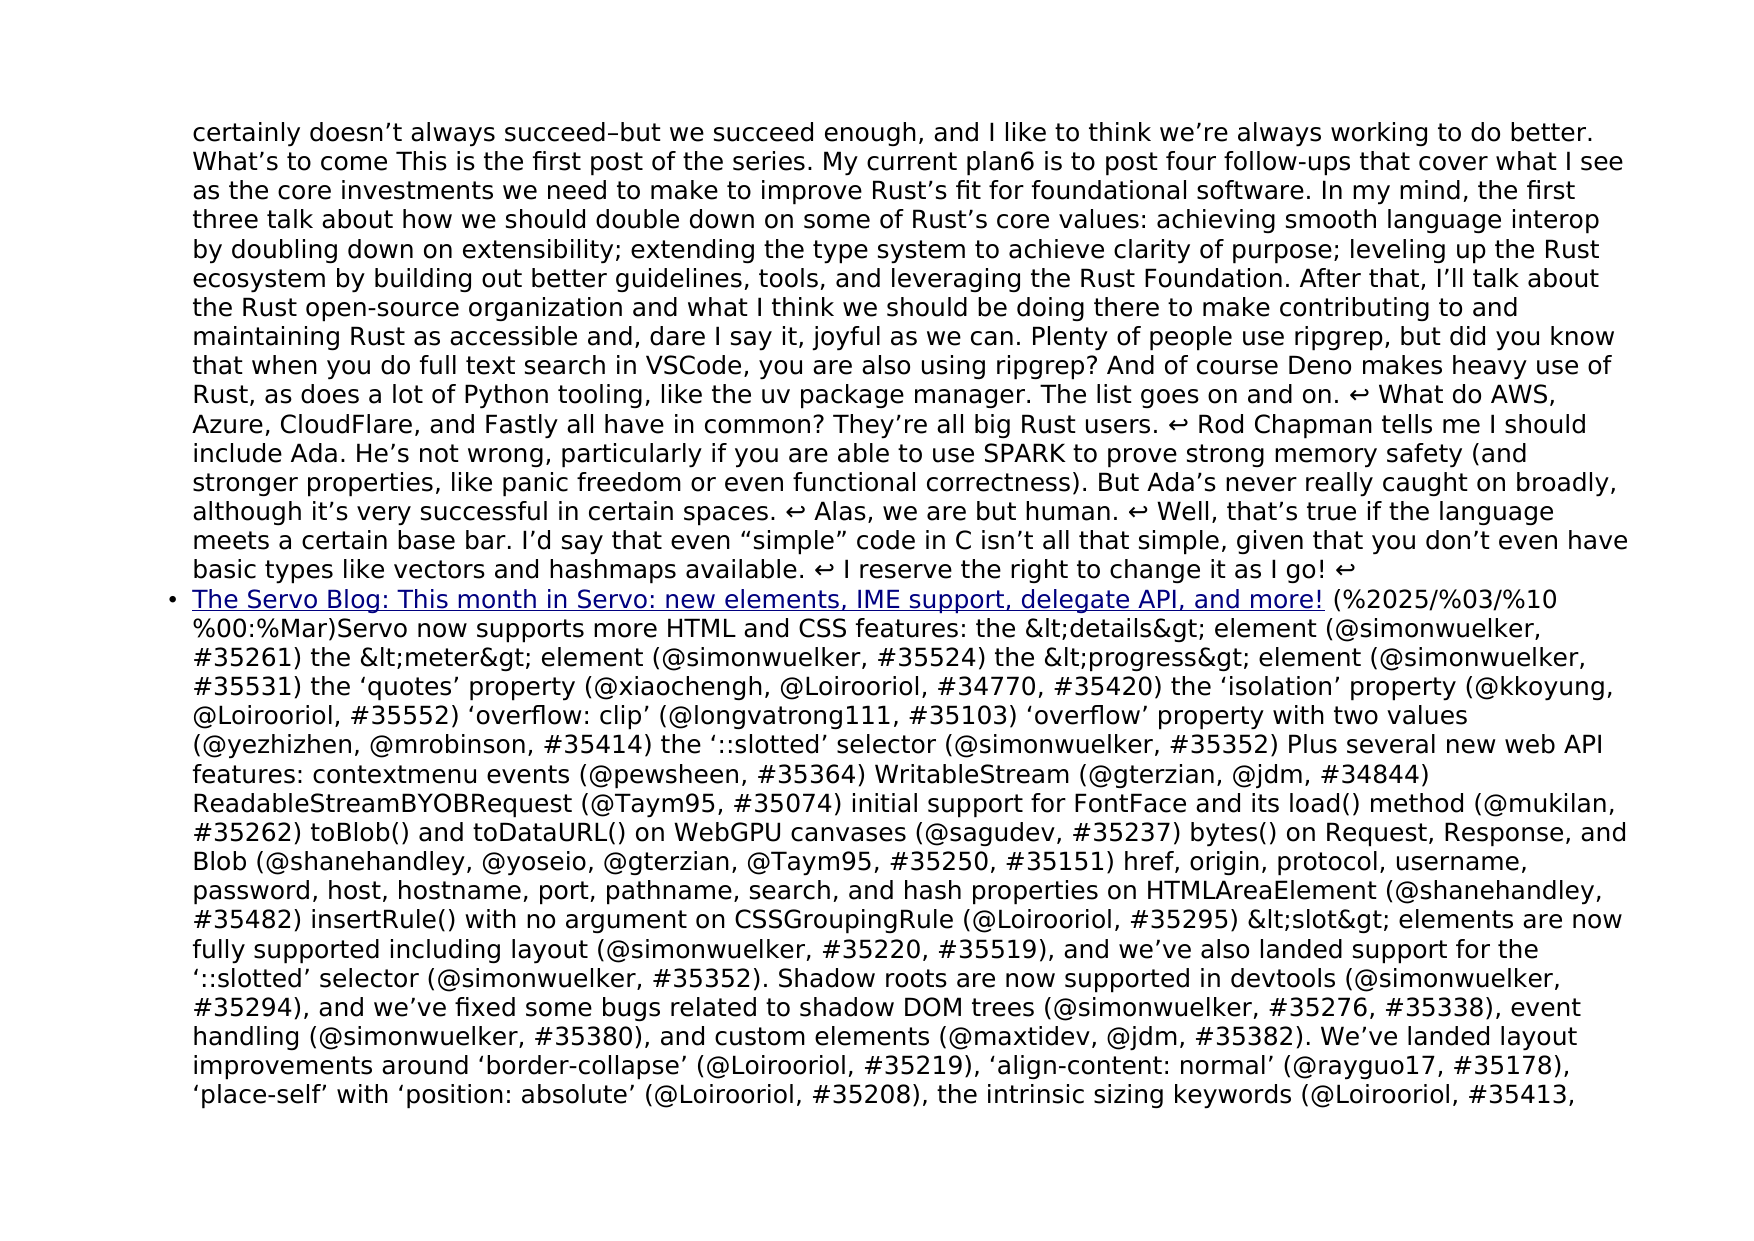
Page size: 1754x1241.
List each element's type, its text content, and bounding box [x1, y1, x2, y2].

list The Servo Blog: This month in Servo: new elements, IME support, delegate API, and more! (%2025/%03/%10 %00:%Mar)Servo now supports more HTML and CSS features: the &lt;details&gt; element (@simonwuelker, #35261) the &lt;meter&gt; element (@simonwuelker, #35524) the &lt;progress&gt; element (@simonwuelker, #35531) the ‘quotes’ property (@xiaochengh, @Loirooriol, #34770, #35420) the ‘isolation’ property (@kkoyung, @Loirooriol, #35552) ‘overflow: clip’ (@longvatrong111, #35103) ‘overflow’ property with two values (@yezhizhen, @mrobinson, #35414) the ‘::slotted’ selector (@simonwuelker, #35352) Plus several new web API features: contextmenu events (@pewsheen, #35364) WritableStream (@gterzian, @jdm, #34844) ReadableStreamBYOBRequest (@Taym95, #35074) initial support for FontFace and its load() method (@mukilan, #35262) toBlob() and toDataURL() on WebGPU canvases (@sagudev, #35237) bytes() on Request, Response, and Blob (@shanehandley, @yoseio, @gterzian, @Taym95, #35250, #35151) href, origin, protocol, username, password, host, hostname, port, pathname, search, and hash properties on HTMLAreaElement (@shanehandley, #35482) insertRule() with no argument on CSSGroupingRule (@Loirooriol, #35295) &lt;slot&gt; elements are now fully supported including layout (@simonwuelker, #35220, #35519), and we’ve also landed support for the ‘::slotted’ selector (@simonwuelker, #35352). Shadow roots are now supported in devtools (@simonwuelker, #35294), and we’ve fixed some bugs related to shadow DOM trees (@simonwuelker, #35276, #35338), event handling (@simonwuelker, #35380), and custom elements (@maxtidev, @jdm, #35382). We’ve landed layout improvements around ‘border-collapse’ (@Loirooriol, #35219), ‘align-content: normal’ (@rayguo17, #35178), ‘place-self’ with ‘position: absolute’ (@Loirooriol, #35208), the intrinsic sizing keywords (@Loirooriol, #35413, [177, 585, 1636, 1110]
list certainly doesn’t always succeed–but we succeed enough, and I like to think we’re always working to do better. What’s to come This is the first post of the series. My current plan6 is to post four follow-ups that cover what I see as the core investments we need to make to improve Rust’s fit for foundational software. In my mind, the first three talk about how we should double down on some of Rust’s core values: achieving smooth language interop by doubling down on extensibility; extending the type system to achieve clarity of purpose; leveling up the Rust ecosystem by building out better guidelines, tools, and leveraging the Rust Foundation. After that, I’ll talk about the Rust open-source organization and what I think we should be doing there to make contributing to and maintaining Rust as accessible and, dare I say it, joyful as we can. Plenty of people use ripgrep, but did you know that when you do full text search in VSCode, you are also using ripgrep? And of course Deno makes heavy use of Rust, as does a lot of Python tooling, like the uv package manager. The list goes on and on. ↩︎ What do AWS, Azure, CloudFlare, and Fastly all have in common? They’re all big Rust users. ↩︎ Rod Chapman tells me I should include Ada. He’s not wrong, particularly if you are able to use SPARK to prove strong memory safety (and stronger properties, like panic freedom or even functional correctness). But Ada’s never really caught on broadly, although it’s very successful in certain spaces. ↩︎ Alas, we are but human. ↩︎ Well, that’s true if the language meets a certain base bar. I’d say that even “simple” code in C isn’t all that simple, given that you don’t even have basic types like vectors and hashmaps available. ↩︎ I reserve the right to change it as I go! ↩︎ [177, 118, 1636, 585]
